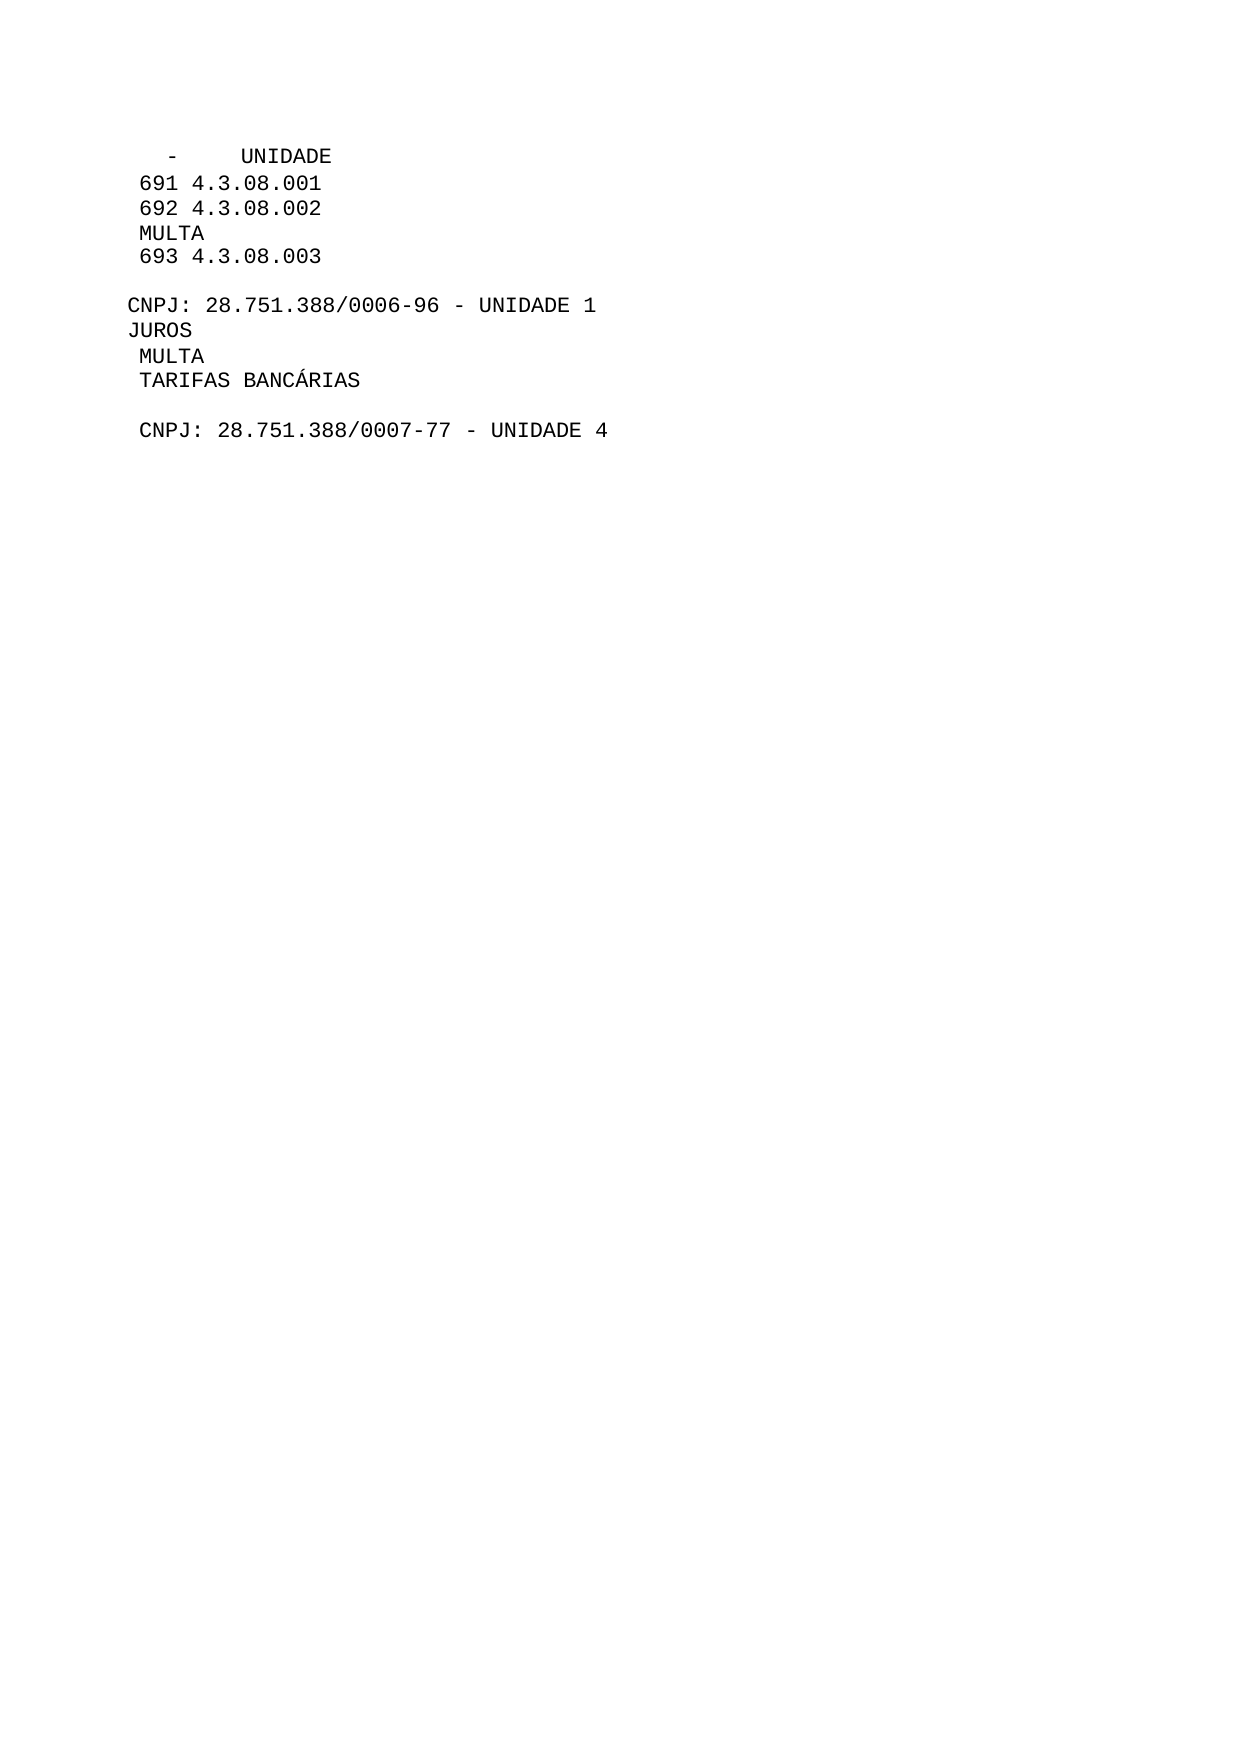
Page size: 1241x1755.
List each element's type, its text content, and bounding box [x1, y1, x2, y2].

list UNIDADE [166, 146, 1066, 170]
text CNPJ: 28.751.388/0007-77 - UNIDADE 4 [139, 419, 1066, 443]
text 691 4.3.08.001 [139, 171, 1066, 195]
text 693 4.3.08.003 [139, 245, 1066, 270]
text MULTA [139, 220, 1066, 245]
text CNPJ: 28.751.388/0006-96 - UNIDADE 1 JUROS [127, 294, 632, 344]
text 692 4.3.08.002 [139, 195, 1066, 220]
text MULTA [139, 344, 1066, 369]
text TARIFAS BANCÁRIAS [139, 369, 1066, 394]
